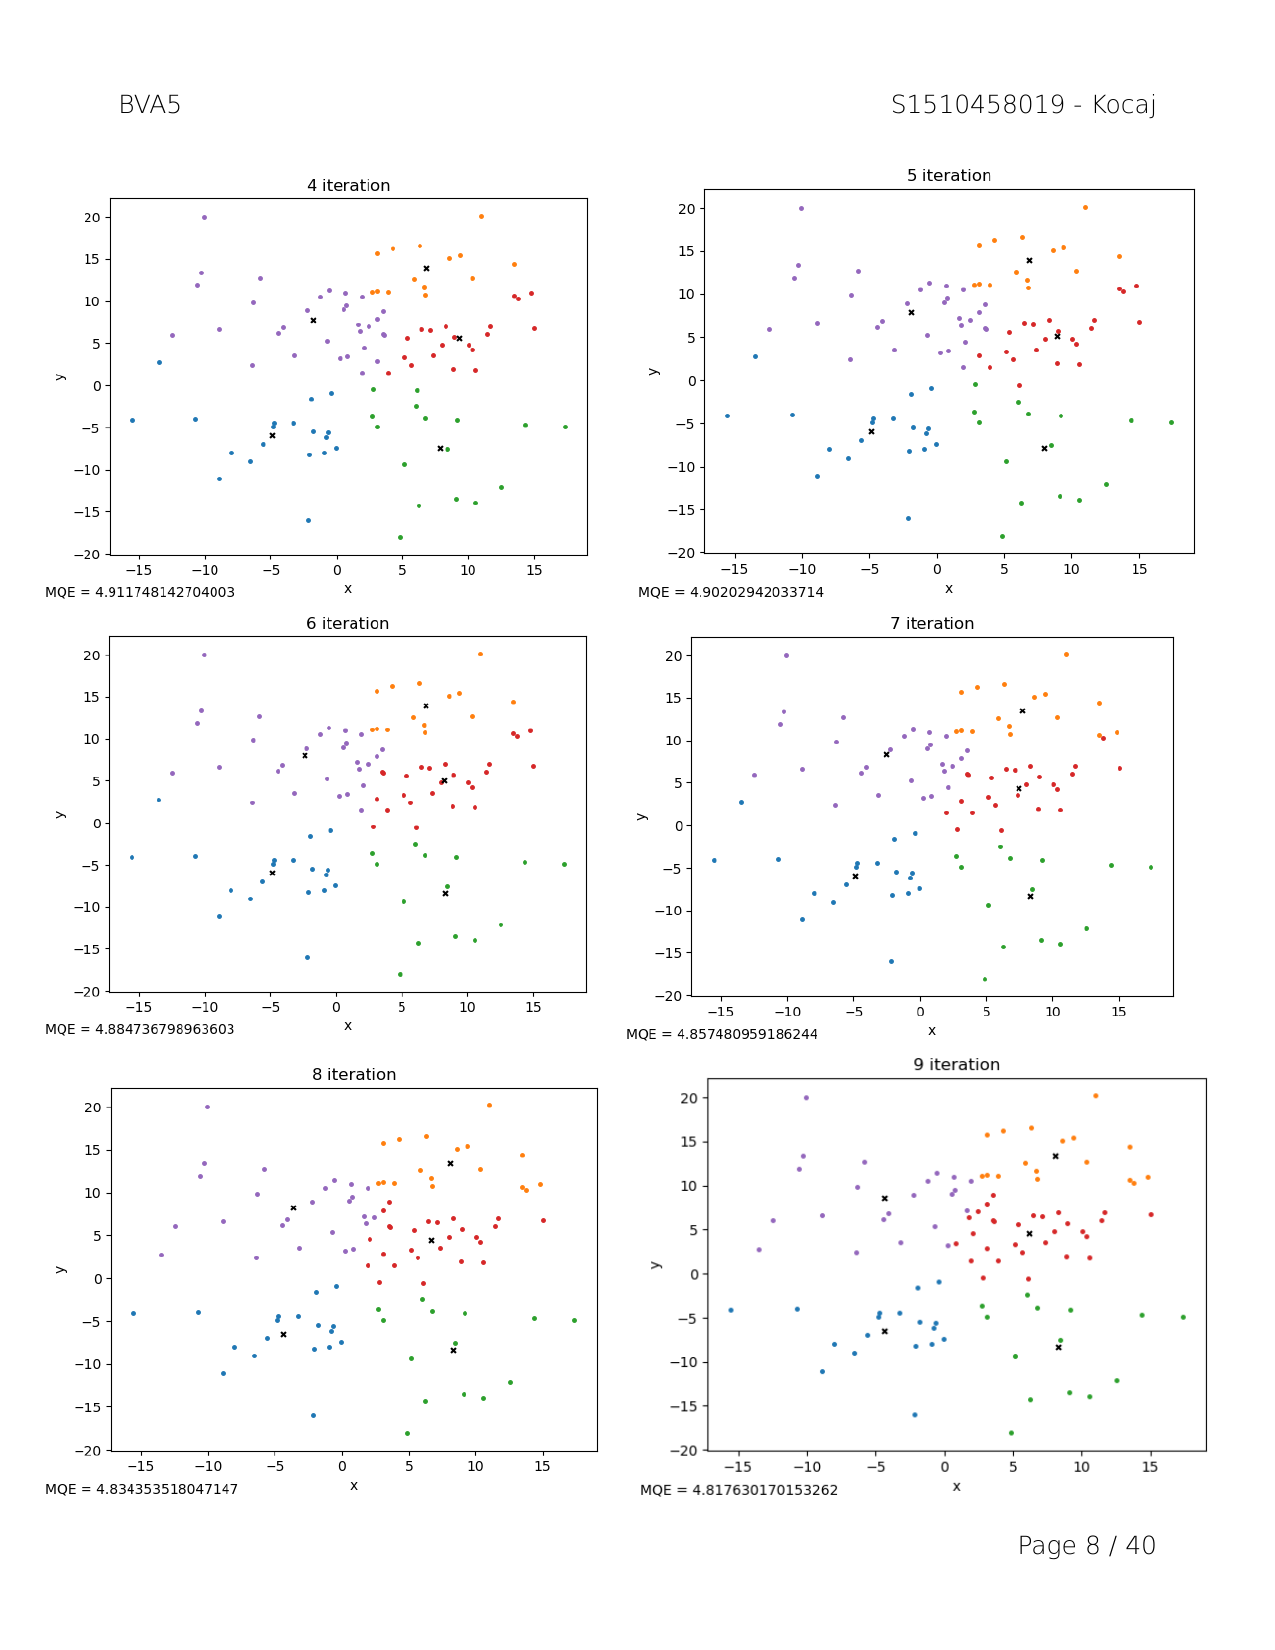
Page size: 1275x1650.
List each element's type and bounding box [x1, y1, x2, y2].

picture [35, 1058, 609, 1505]
picture [35, 170, 599, 1045]
picture [616, 159, 1219, 1507]
